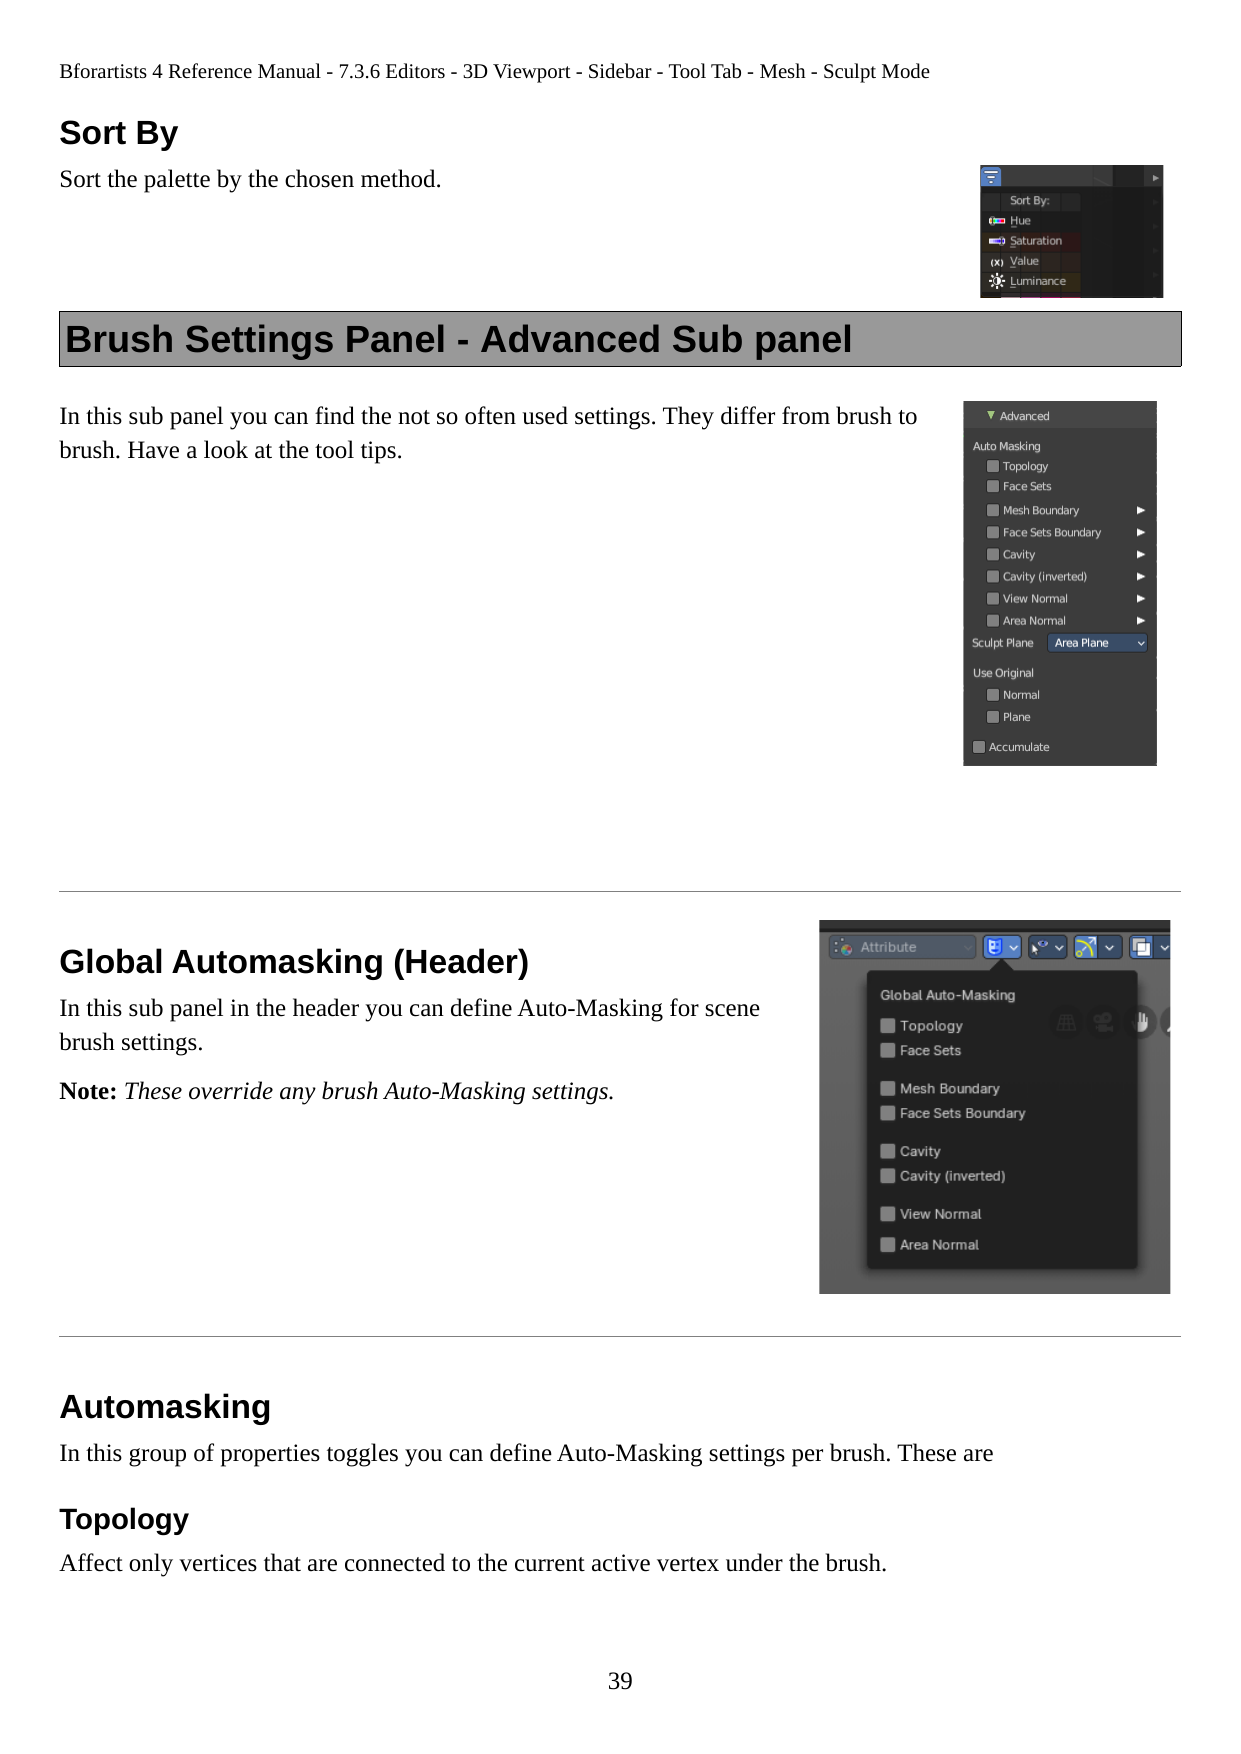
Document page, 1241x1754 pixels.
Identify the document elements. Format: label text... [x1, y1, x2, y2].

text In this group of properties toggles you can define Auto-Masking settings per brush. These are [59, 1438, 1181, 1467]
text Affect only vertices that are connected to the current active vertex under the brush. [59, 1548, 1181, 1577]
subtitle Automasking [59, 1387, 1181, 1425]
text In this sub panel in the header you can define Auto-Masking for scene brush settings. [59, 993, 819, 1056]
picture [963, 401, 1157, 766]
text In this sub panel you can find the not so often used settings. They differ from brush to brush. Have a look at the tool tips. [59, 367, 1181, 464]
picture [819, 920, 1171, 1294]
subtitle Topology [59, 1502, 1181, 1535]
text Sort the palette by the chosen method. [59, 164, 1181, 192]
picture [980, 165, 1164, 298]
subtitle Sort By [59, 113, 1181, 151]
subtitle Global Automasking (Header) [59, 942, 819, 980]
text Note: These override any brush Auto-Masking settings. [59, 1076, 819, 1105]
table_header Brush Settings Panel - Advanced Sub panel [60, 312, 1181, 366]
